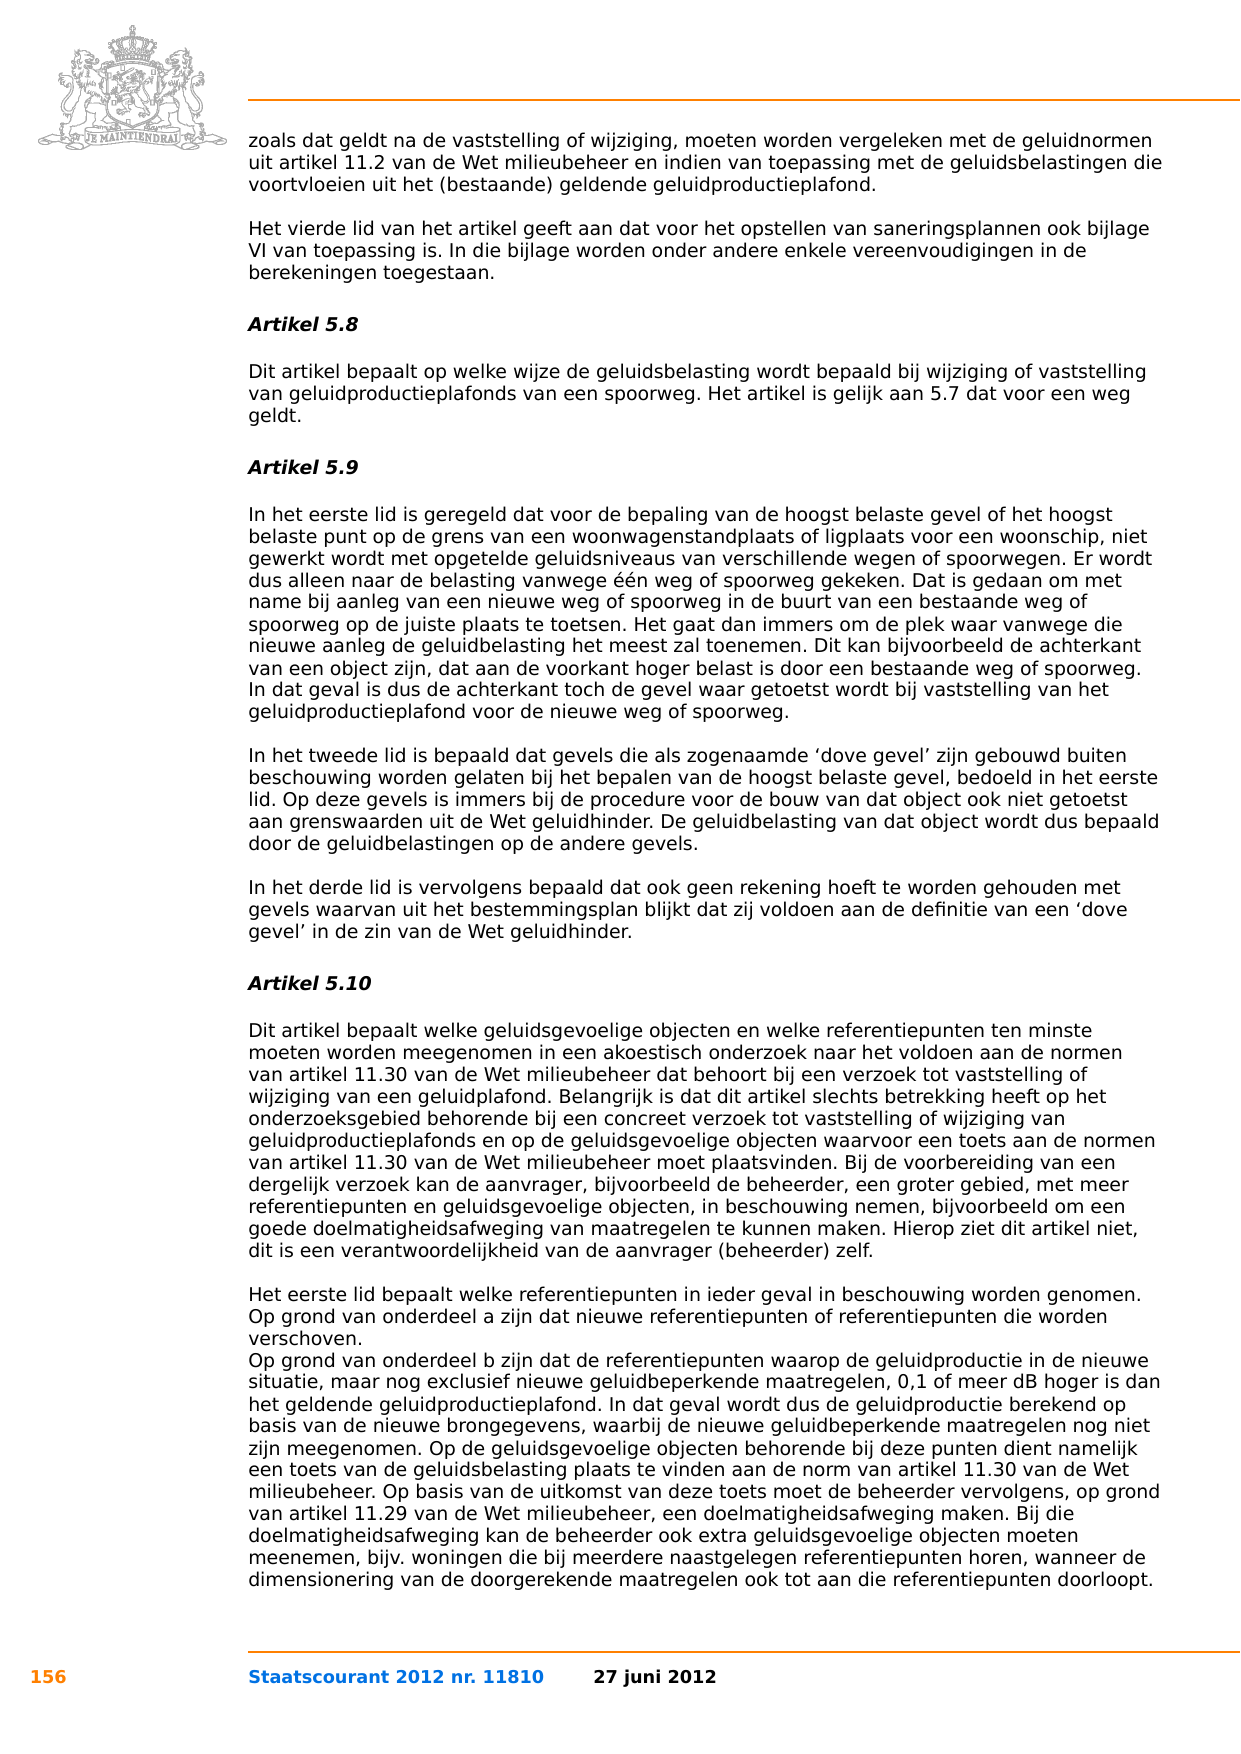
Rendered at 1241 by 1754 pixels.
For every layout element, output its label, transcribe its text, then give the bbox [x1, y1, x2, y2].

text Dit artikel bepaalt welke geluidsgevoelige objecten en welke referentiepunten ten minste moeten worden meegenomen in een akoestisch onderzoek naar het voldoen aan de normen van artikel 11.30 van de Wet milieubeheer dat behoort bij een verzoek tot vaststelling of wijziging van een geluidplafond. Belangrijk is dat dit artikel slechts betrekking heeft op het onderzoeksgebied behorende bij een concreet verzoek tot vaststelling of wijziging van geluidproductieplafonds en op de geluidsgevoelige objecten waarvoor een toets aan de normen van artikel 11.30 van de Wet milieubeheer moet plaatsvinden. Bij de voorbereiding van een dergelijk verzoek kan de aanvrager, bijvoorbeeld de beheerder, een groter gebied, met meer referentiepunten en geluidsgevoelige objecten, in beschouwing nemen, bijvoorbeeld om een goede doelmatigheidsafweging van maatregelen te kunnen maken. Hierop ziet dit artikel niet, dit is een verantwoordelijkheid van de aanvrager (beheerder) zelf. [248, 1020, 1163, 1262]
text In het tweede lid is bepaald dat gevels die als zogenaamde ‘dove gevel’ zijn gebouwd buiten beschouwing worden gelaten bij het bepalen van de hoogst belaste gevel, bedoeld in het eerste lid. Op deze gevels is immers bij de procedure voor de bouw van dat object ook niet getoetst aan grenswaarden uit de Wet geluidhinder. De geluidbelasting van dat object wordt dus bepaald door de geluidbelastingen op de andere gevels. [248, 745, 1163, 855]
subtitle Artikel 5.9 [248, 457, 1163, 478]
text Op grond van onderdeel b zijn dat de referentiepunten waarop de geluidproductie in de nieuwe situatie, maar nog exclusief nieuwe geluidbeperkende maatregelen, 0,1 of meer dB hoger is dan het geldende geluidproductieplafond. In dat geval wordt dus de geluidproductie berekend op basis van de nieuwe brongegevens, waarbij de nieuwe geluidbeperkende maatregelen nog niet zijn meegenomen. Op de geluidsgevoelige objecten behorende bij deze punten dient namelijk een toets van de geluidsbelasting plaats te vinden aan de norm van artikel 11.30 van de Wet milieubeheer. Op basis van de uitkomst van deze toets moet de beheerder vervolgens, op grond van artikel 11.29 van de Wet milieubeheer, een doelmatigheidsafweging maken. Bij die doelmatigheidsafweging kan de beheerder ook extra geluidsgevoelige objecten moeten meenemen, bijv. woningen die bij meerdere naastgelegen referentiepunten horen, wanneer de dimensionering van de doorgerekende maatregelen ook tot aan die referentiepunten doorloopt. [248, 1349, 1163, 1591]
picture [38, 25, 227, 150]
text Op grond van onderdeel a zijn dat nieuwe referentiepunten of referentiepunten die worden verschoven. [248, 1306, 1163, 1349]
text Dit artikel bepaalt op welke wijze de geluidsbelasting wordt bepaald bij wijziging of vaststelling van geluidproductieplafonds van een spoorweg. Het artikel is gelijk aan 5.7 dat voor een weg geldt. [248, 361, 1163, 427]
subtitle Artikel 5.10 [248, 973, 1163, 995]
text Het eerste lid bepaalt welke referentiepunten in ieder geval in beschouwing worden genomen. [248, 1283, 1163, 1306]
text zoals dat geldt na de vaststelling of wijziging, moeten worden vergeleken met de geluidnormen uit artikel 11.2 van de Wet milieubeheer en indien van toepassing met de geluidsbelastingen die voortvloeien uit het (bestaande) geldende geluidproductieplafond. [248, 130, 1163, 196]
text In het derde lid is vervolgens bepaald dat ook geen rekening hoeft te worden gehouden met gevels waarvan uit het bestemmingsplan blijkt dat zij voldoen aan de definitie van een ‘dove gevel’ in de zin van de Wet geluidhinder. [248, 877, 1163, 943]
text In het eerste lid is geregeld dat voor de bepaling van de hoogst belaste gevel of het hoogst belaste punt op de grens van een woonwagenstandplaats of ligplaats voor een woonschip, niet gewerkt wordt met opgetelde geluidsniveaus van verschillende wegen of spoorwegen. Er wordt dus alleen naar de belasting vanwege één weg of spoorweg gekeken. Dat is gedaan om met name bij aanleg van een nieuwe weg of spoorweg in de buurt van een bestaande weg of spoorweg op de juiste plaats te toetsen. Het gaat dan immers om de plek waar vanwege die nieuwe aanleg de geluidbelasting het meest zal toenemen. Dit kan bijvoorbeeld de achterkant van een object zijn, dat aan de voorkant hoger belast is door een bestaande weg of spoorweg. In dat geval is dus de achterkant toch de gevel waar getoetst wordt bij vaststelling van het geluidproductieplafond voor de nieuwe weg of spoorweg. [248, 503, 1163, 723]
subtitle Artikel 5.8 [248, 314, 1163, 336]
text Het vierde lid van het artikel geeft aan dat voor het opstellen van saneringsplannen ook bijlage VI van toepassing is. In die bijlage worden onder andere enkele vereenvoudigingen in de berekeningen toegestaan. [248, 218, 1163, 284]
